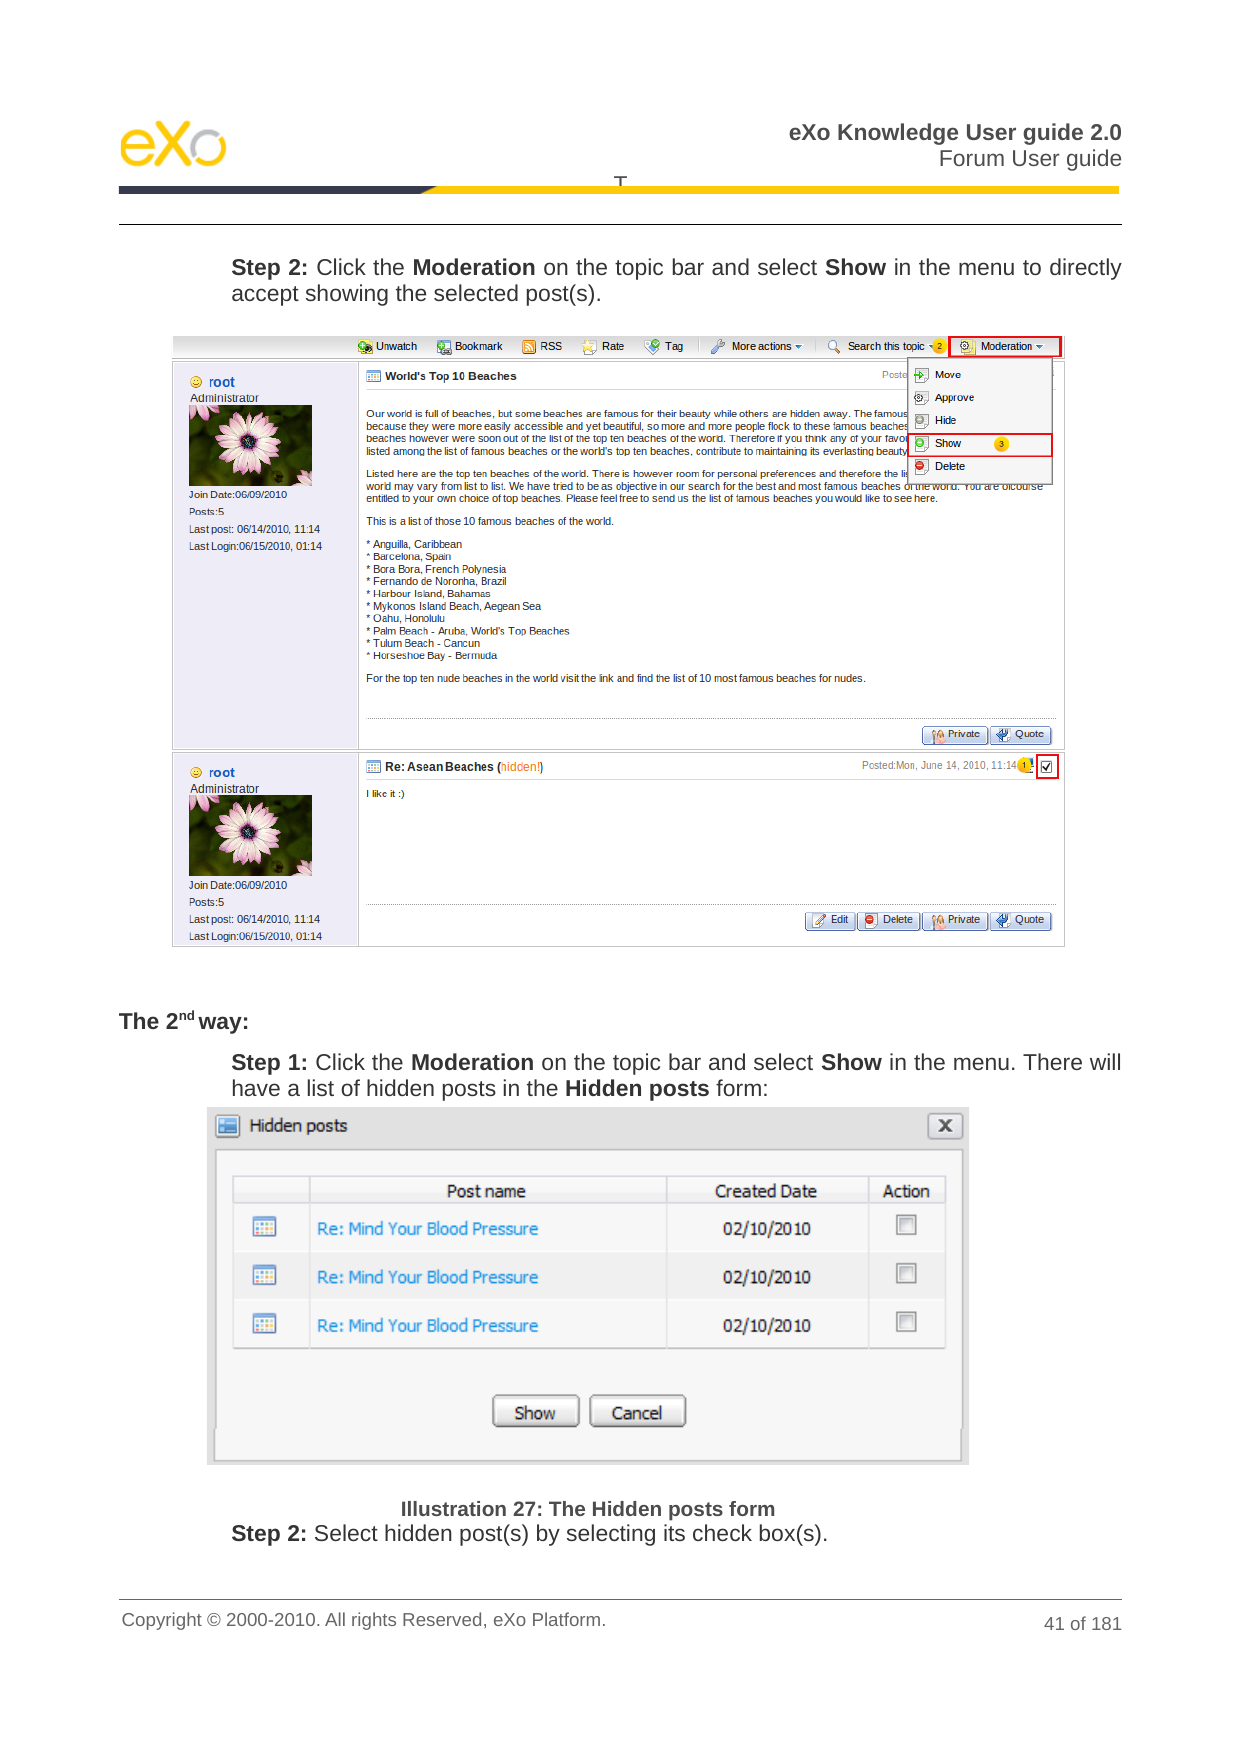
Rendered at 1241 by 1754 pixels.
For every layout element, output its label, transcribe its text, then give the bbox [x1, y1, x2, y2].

list Illustration 27: The Hidden posts form [188, 1465, 988, 1520]
list Step 2: Click the Moderation on the topic bar and select Show in the menu to directly accept showing the selected post(s). [193, 254, 1122, 307]
picture [120, 120, 227, 167]
list Step 1: Click the Moderation on the topic bar and select Show in the menu. There will have a list of hidden posts in the Hidden posts form: [193, 1049, 1122, 1102]
list [188, 1113, 206, 1188]
picture [171, 336, 1069, 952]
picture [206, 1107, 970, 1465]
text The 2nd way: [118, 1008, 1122, 1034]
list Step 2: Select hidden post(s) by selecting its check box(s). [193, 1465, 1122, 1547]
picture [118, 186, 1119, 194]
